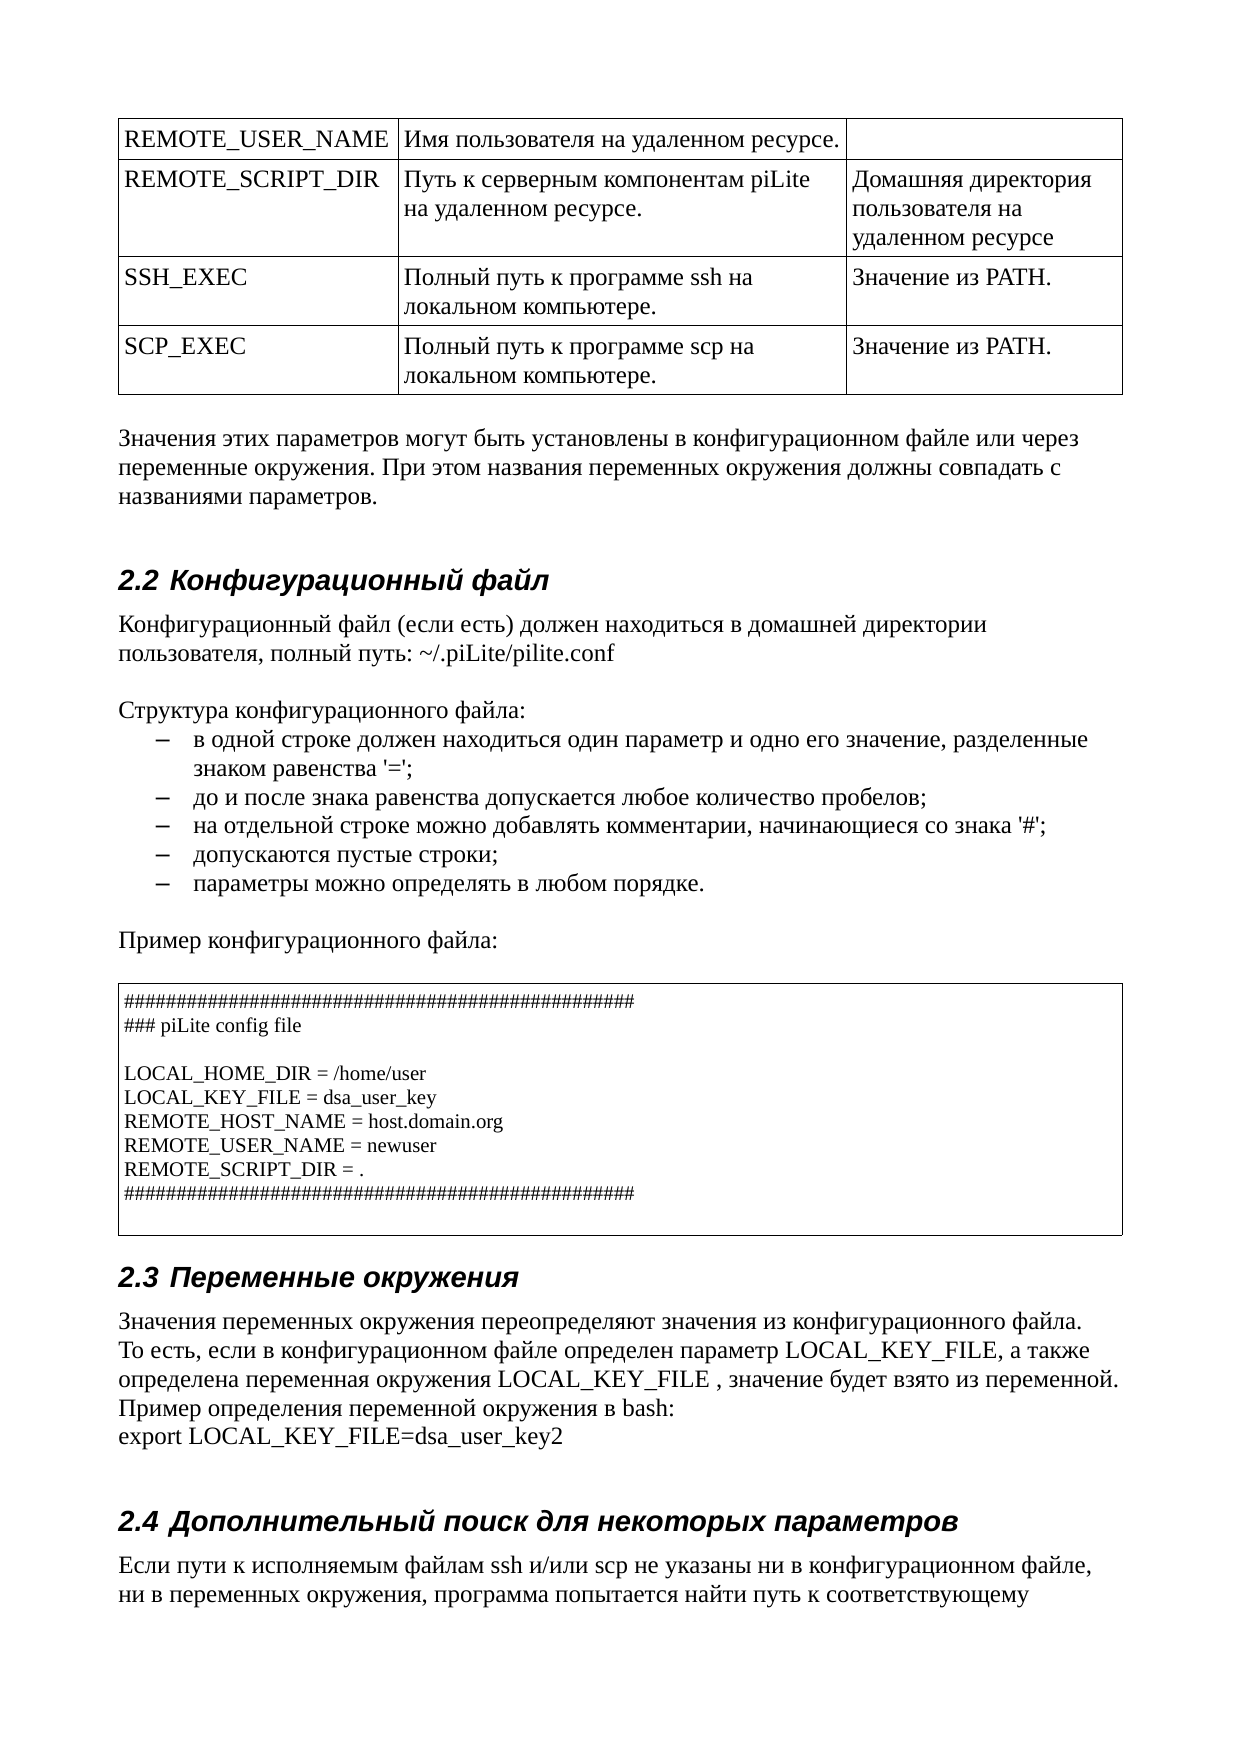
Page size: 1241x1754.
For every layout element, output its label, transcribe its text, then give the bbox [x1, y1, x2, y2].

text export LOCAL_KEY_FILE=dsa_user_key2 [118, 1421, 1122, 1450]
table_cell [847, 119, 1122, 158]
text Пример определения переменной окружения в bash: [118, 1393, 1122, 1421]
table_cell SCP_EXEC [119, 326, 398, 394]
text Значения переменных окружения переопределяют значения из конфигурационного файла. [118, 1306, 1122, 1335]
table_cell Значение из PATH. [847, 257, 1122, 325]
table_cell Имя пользователя на удаленном ресурсе. [399, 119, 846, 158]
text Пример конфигурационного файла: [118, 926, 1122, 954]
table_cell REMOTE_SCRIPT_DIR [119, 160, 398, 256]
text Значения этих параметров могут быть установлены в конфигурационном файле или через переменные окружения. При этом названия переменных окружения должны совпадать с названиями параметров. [118, 423, 1122, 509]
table_header ################################################# ### piLite config file LOCAL_HOME_DIR = /home/user LOCAL_KEY_FILE = dsa_user_key REMOTE_HOST_NAME = host.domain.org REMOTE_USER_NAME = newuser REMOTE_SCRIPT_DIR = . ################################################# [119, 984, 1122, 1235]
table_cell Полный путь к программе scp на локальном компьютере. [399, 326, 846, 394]
subtitle 2.4 Дополнительный поиск для некоторых параметров [118, 1504, 1122, 1537]
table_cell Путь к серверным компонентам piLite на удаленном ресурсе. [399, 160, 846, 256]
table_cell Домашняя директория пользователя на удаленном ресурсе [847, 160, 1122, 256]
text Конфигурационный файл (если есть) должен находиться в домашней директории пользователя, полный путь: ~/.piLite/pilite.conf [118, 609, 1122, 667]
list в одной строке должен находиться один параметр и одно его значение, разделенные знаком равенства '='; [156, 724, 1122, 782]
text То есть, если в конфигурационном файле определен параметр LOCAL_KEY_FILE, а также определена переменная окружения LOCAL_KEY_FILE , значение будет взято из переменной. [118, 1335, 1122, 1393]
table_cell Значение из PATH. [847, 326, 1122, 394]
text Если пути к исполняемым файлам ssh и/или scp не указаны ни в конфигурационном файле, ни в переменных окружения, программа попытается найти путь к соответствующему [118, 1550, 1122, 1607]
list допускаются пустые строки; [156, 839, 1122, 868]
subtitle 2.2 Конфигурационный файл [118, 563, 1122, 597]
list на отдельной строке можно добавлять комментарии, начинающиеся со знака '#'; [156, 811, 1122, 839]
text Структура конфигурационного файла: [118, 696, 1122, 724]
subtitle 2.3 Переменные окружения [118, 1260, 1122, 1294]
list до и после знака равенства допускается любое количество пробелов; [156, 782, 1122, 811]
table_cell REMOTE_USER_NAME [119, 119, 398, 158]
table_cell SSH_EXEC [119, 257, 398, 325]
list параметры можно определять в любом порядке. [156, 868, 1122, 897]
table_cell Полный путь к программе ssh на локальном компьютере. [399, 257, 846, 325]
